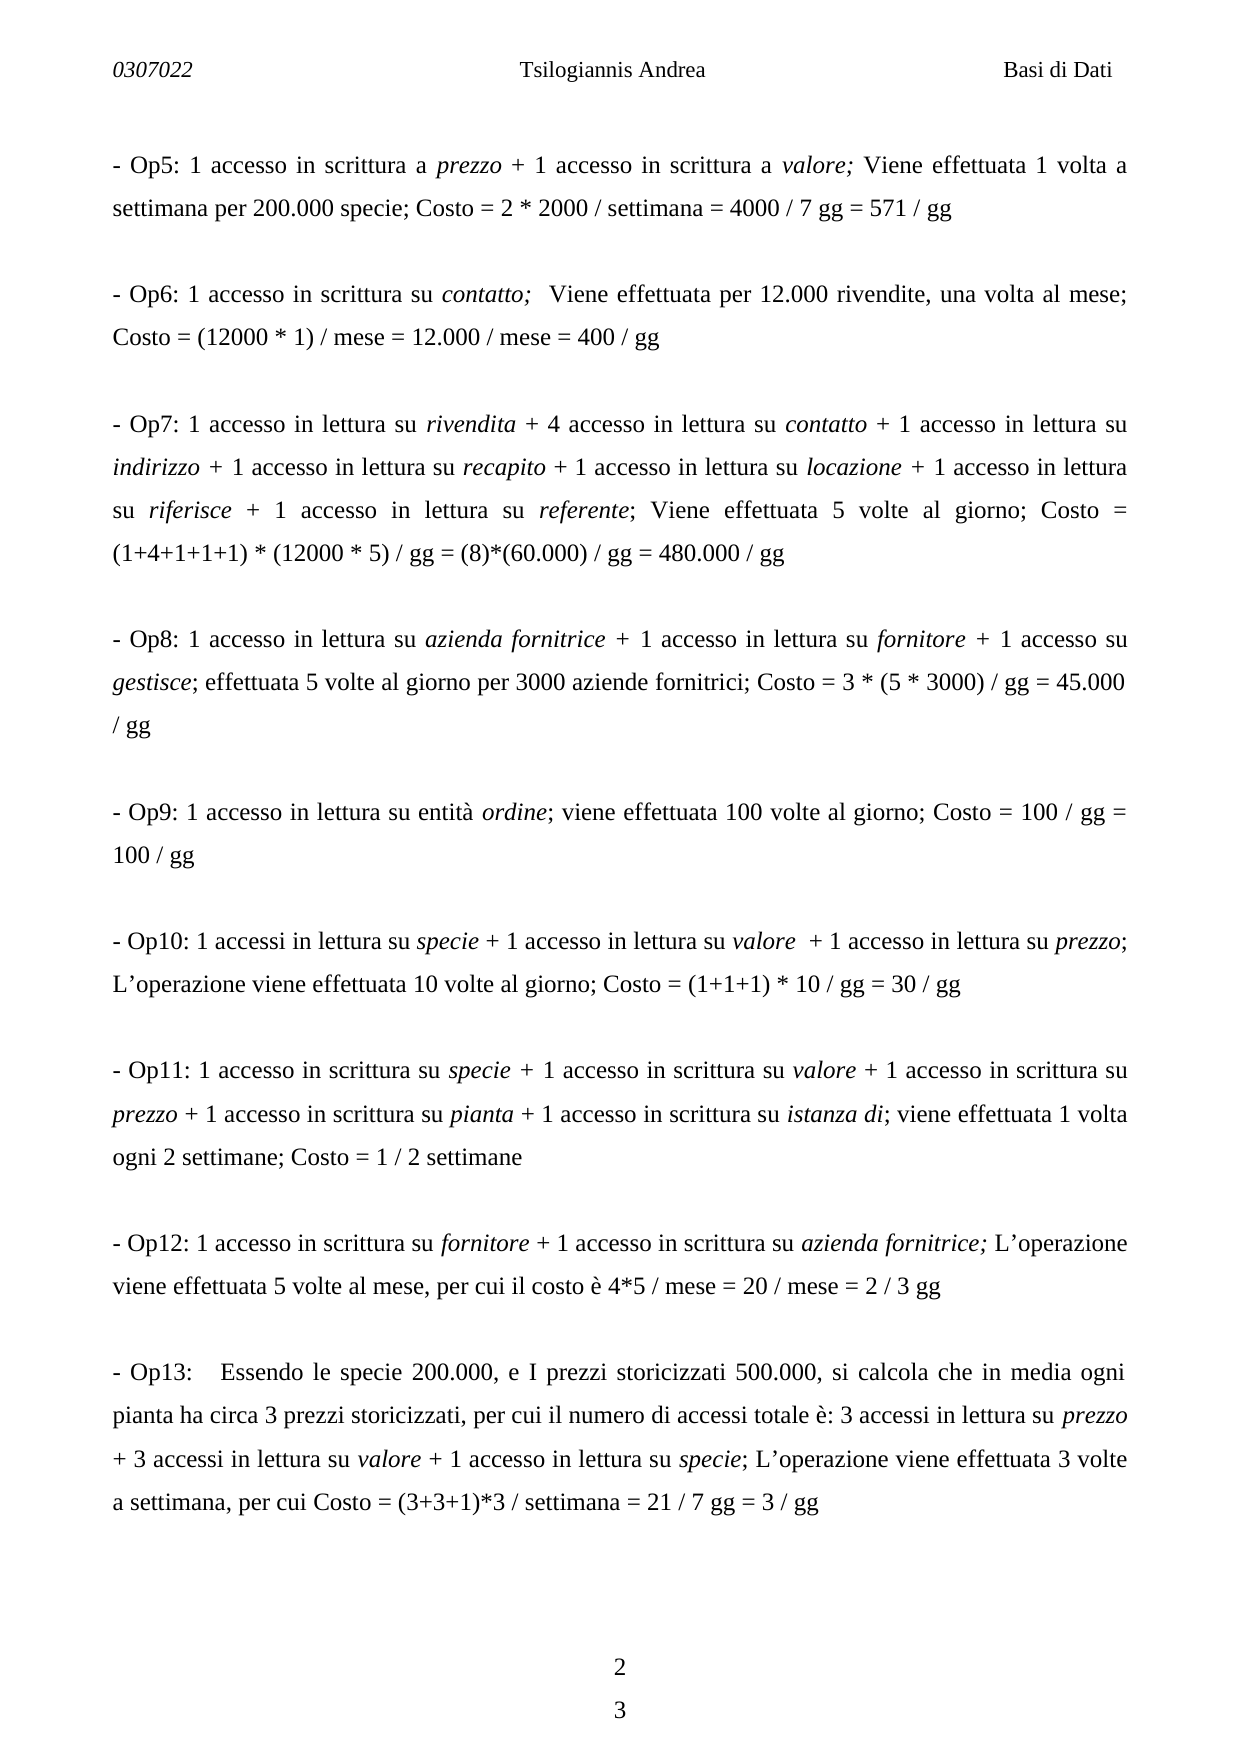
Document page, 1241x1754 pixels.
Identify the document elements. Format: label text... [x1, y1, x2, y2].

text - Op13: Essendo le specie 200.000, e I prezzi storicizzati 500.000, si calcola che in media ogni pianta ha circa 3 prezzi storicizzati, per cui il numero di accessi totale è: 3 accessi in lettura su prezzo + 3 accessi in lettura su valore + 1 accesso in lettura su specie; L’operazione viene effettuata 3 volte a settimana, per cui Costo = (3+3+1)*3 / settimana = 21 / 7 gg = 3 / gg [112, 1357, 1128, 1516]
text - Op12: 1 accesso in scrittura su fornitore + 1 accesso in scrittura su azienda fornitrice; L’operazione viene effettuata 5 volte al mese, per cui il costo è 4*5 / mese = 20 / mese = 2 / 3 gg [112, 1228, 1128, 1300]
text - Op8: 1 accesso in lettura su azienda fornitrice + 1 accesso in lettura su fornitore + 1 accesso su gestisce; effettuata 5 volte al giorno per 3000 aziende fornitrici; Costo = 3 * (5 * 3000) / gg = 45.000 / gg [112, 624, 1128, 739]
text - Op11: 1 accesso in scrittura su specie + 1 accesso in scrittura su valore + 1 accesso in scrittura su prezzo + 1 accesso in scrittura su pianta + 1 accesso in scrittura su istanza di; viene effettuata 1 volta ogni 2 settimane; Costo = 1 / 2 settimane [112, 1056, 1128, 1171]
text - Op9: 1 accesso in lettura su entità ordine; viene effettuata 100 volte al giorno; Costo = 100 / gg = 100 / gg [112, 797, 1128, 869]
text - Op7: 1 accesso in lettura su rivendita + 4 accesso in lettura su contatto + 1 accesso in lettura su indirizzo + 1 accesso in lettura su recapito + 1 accesso in lettura su locazione + 1 accesso in lettura su riferisce + 1 accesso in lettura su referente; Viene effettuata 5 volte al giorno; Costo = (1+4+1+1+1) * (12000 * 5) / gg = (8)*(60.000) / gg = 480.000 / gg [112, 409, 1128, 567]
text - Op10: 1 accessi in lettura su specie + 1 accesso in lettura su valore + 1 accesso in lettura su prezzo; L’operazione viene effettuata 10 volte al giorno; Costo = (1+1+1) * 10 / gg = 30 / gg [112, 926, 1128, 998]
text - Op6: 1 accesso in scrittura su contatto; Viene effettuata per 12.000 rivendite, una volta al mese; Costo = (12000 * 1) / mese = 12.000 / mese = 400 / gg [112, 279, 1128, 351]
text - Op5: 1 accesso in scrittura a prezzo + 1 accesso in scrittura a valore; Viene effettuata 1 volta a settimana per 200.000 specie; Costo = 2 * 2000 / settimana = 4000 / 7 gg = 571 / gg [112, 150, 1128, 222]
